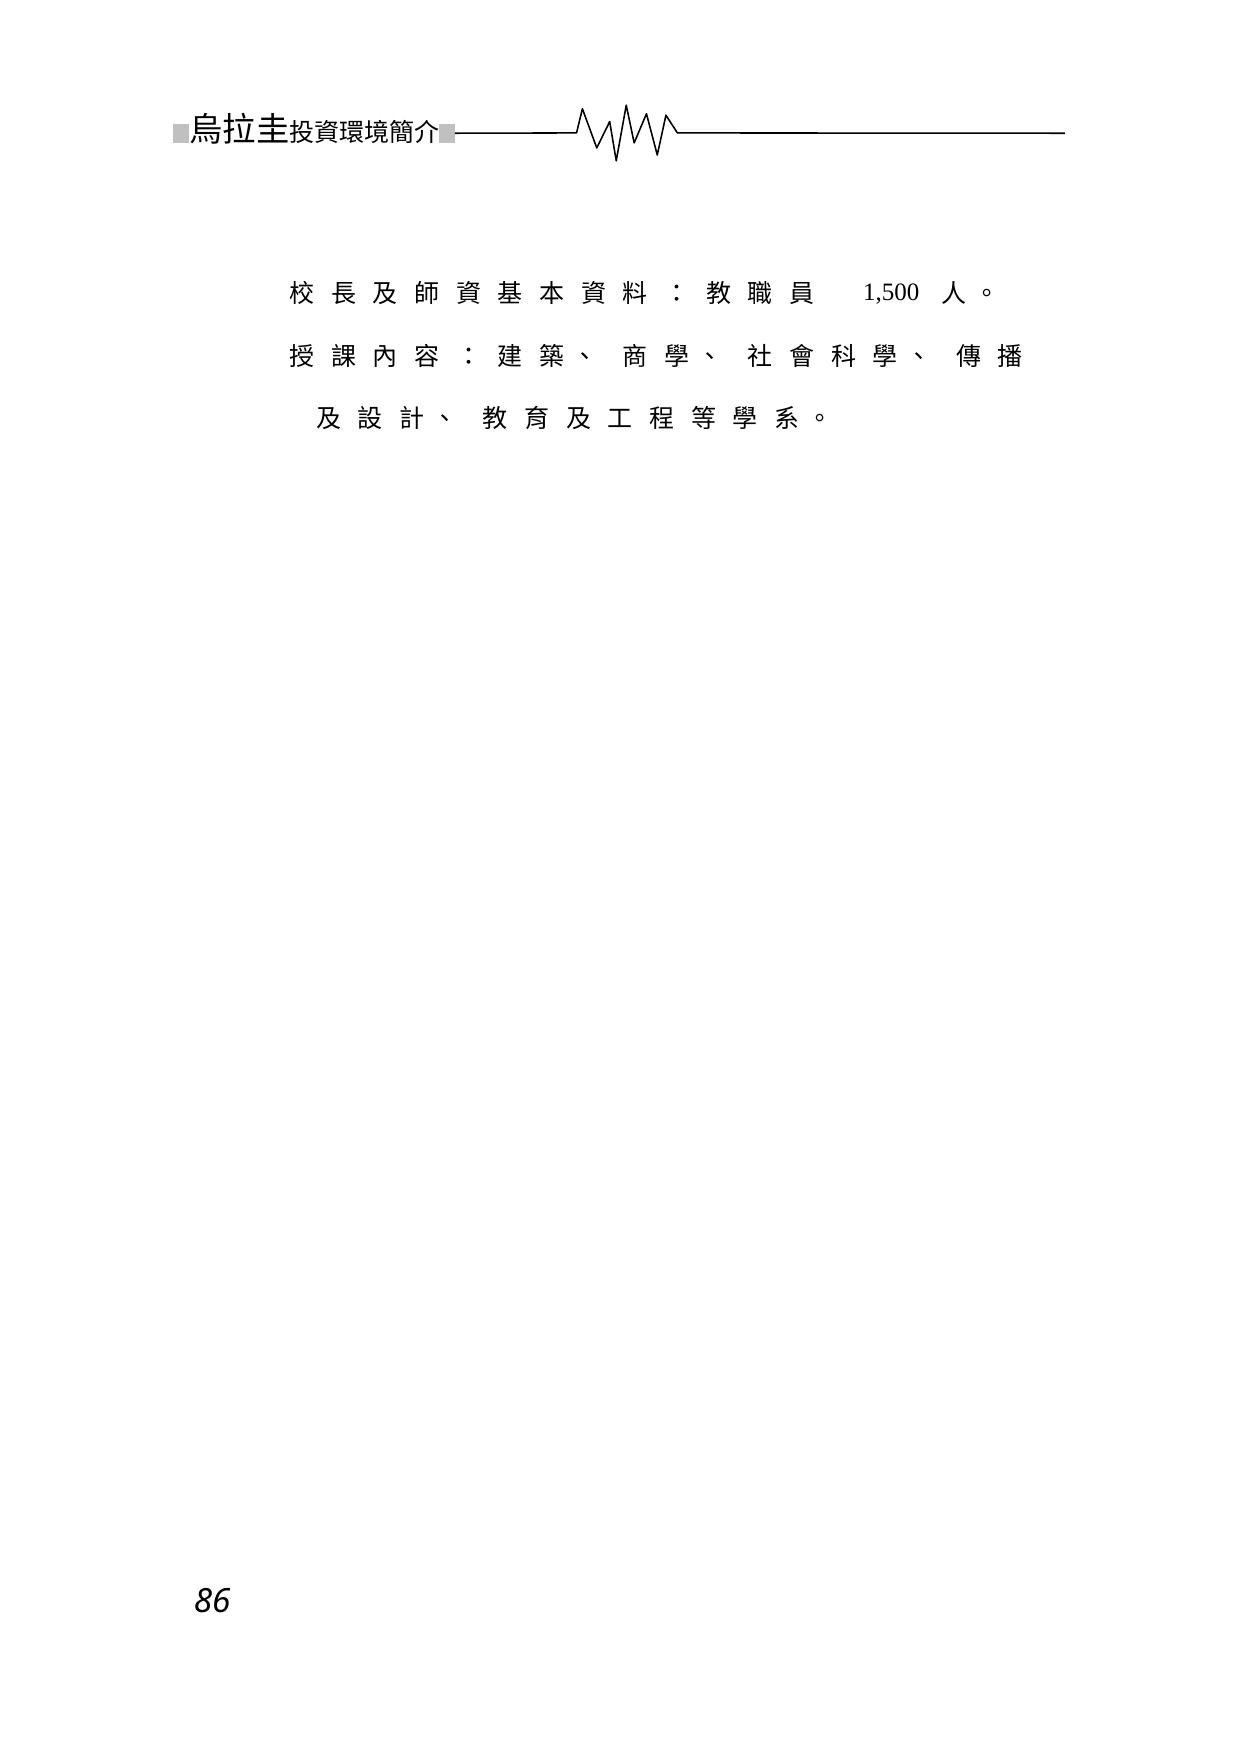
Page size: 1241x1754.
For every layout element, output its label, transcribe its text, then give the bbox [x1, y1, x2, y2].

text 授課內容：建築、商學、社會科學、傳播及設計、教育及工程等學系。 [207, 313, 1058, 438]
text 校長及師資基本資料：教職員1,500人。 [207, 250, 1058, 313]
